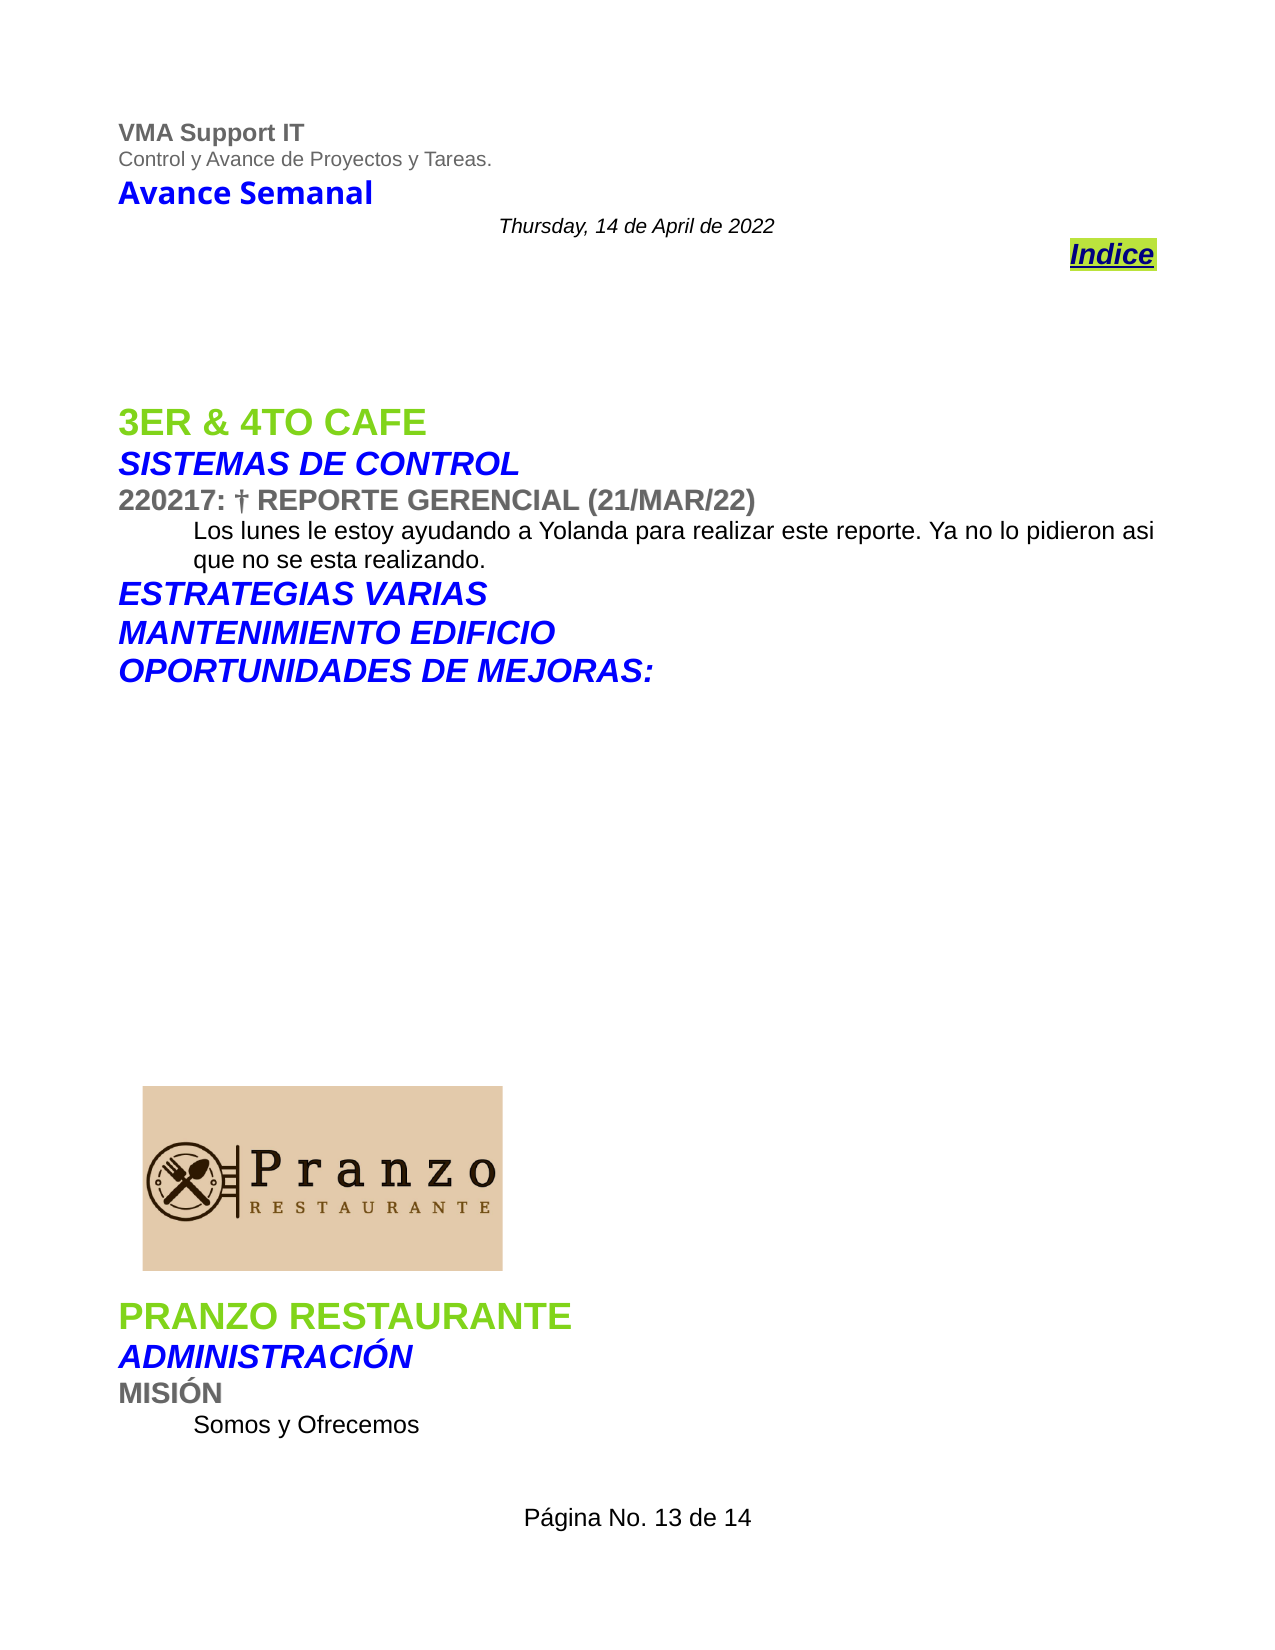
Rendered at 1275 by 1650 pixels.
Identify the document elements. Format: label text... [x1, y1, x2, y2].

subtitle SISTEMAS DE CONTROL [118, 444, 1157, 482]
subtitle ESTRATEGIAS VARIAS [118, 574, 1157, 612]
text Los lunes le estoy ayudando a Yolanda para realizar este reporte. Ya no lo pidieron asi que no se esta realizando. [193, 516, 1157, 574]
subtitle Misión [118, 1376, 1157, 1409]
text Somos y Ofrecemos [193, 1409, 1157, 1438]
subtitle Administración [118, 1337, 1157, 1376]
subtitle Pranzo Restaurante [118, 1293, 1157, 1337]
picture [142, 1086, 503, 1271]
subtitle MANTENIMIENTO EDIFICIO [118, 612, 1157, 651]
subtitle 220217: † REPORTE GERENCIAL (21/MAR/22) [118, 482, 1157, 516]
subtitle OPoRTUNIDADES DE MEJORAS: [118, 651, 1157, 690]
subtitle 3ER & 4TO CAFE [118, 400, 1157, 444]
